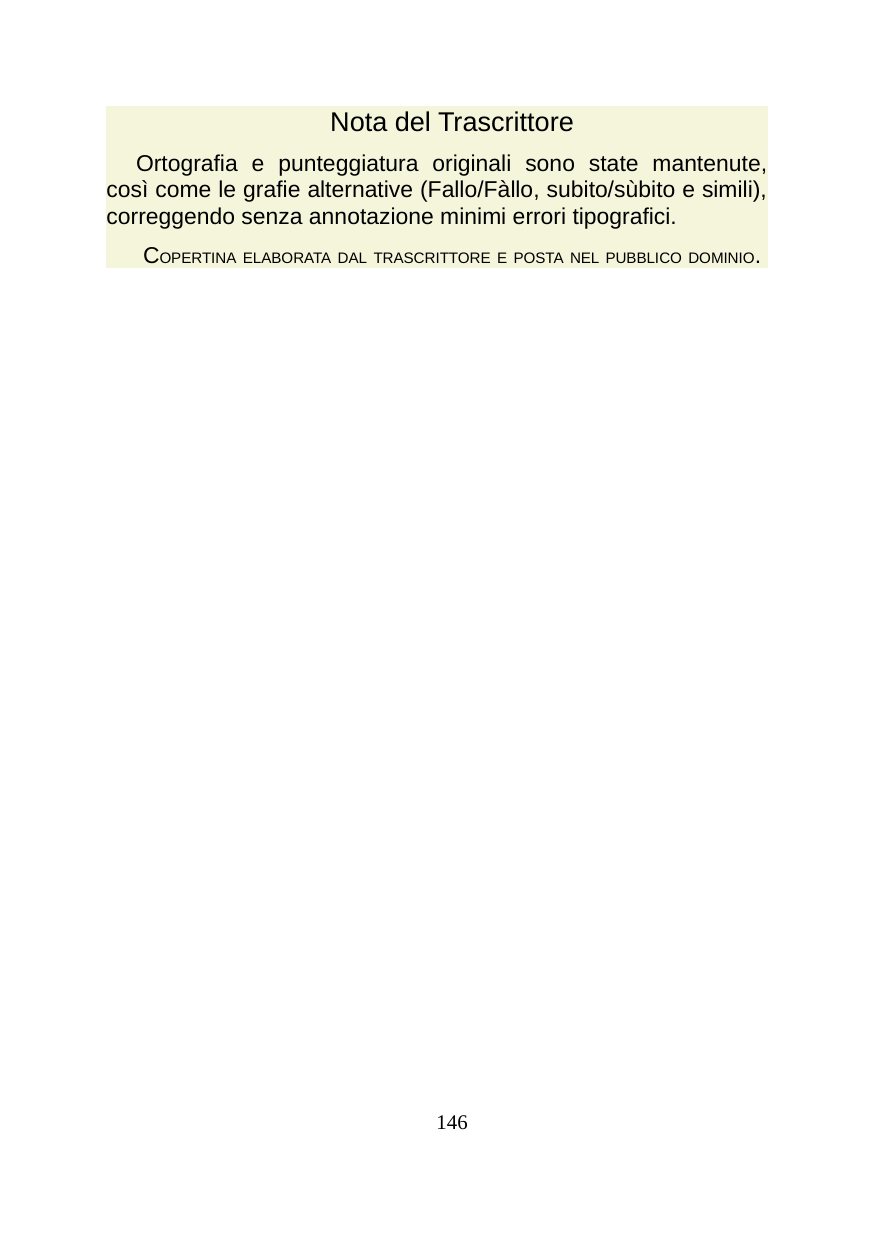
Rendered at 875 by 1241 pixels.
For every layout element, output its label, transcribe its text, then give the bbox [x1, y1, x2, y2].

title Nota del Trascrittore [106, 106, 768, 137]
text Copertina elaborata dal trascrittore e posta nel pubblico dominio. [106, 242, 768, 268]
text Ortografia e punteggiatura originali sono state mantenute, così come le grafie alternative (Fallo/Fàllo, subito/sùbito e simili), correggendo senza annotazione minimi errori tipografici. [106, 150, 768, 229]
